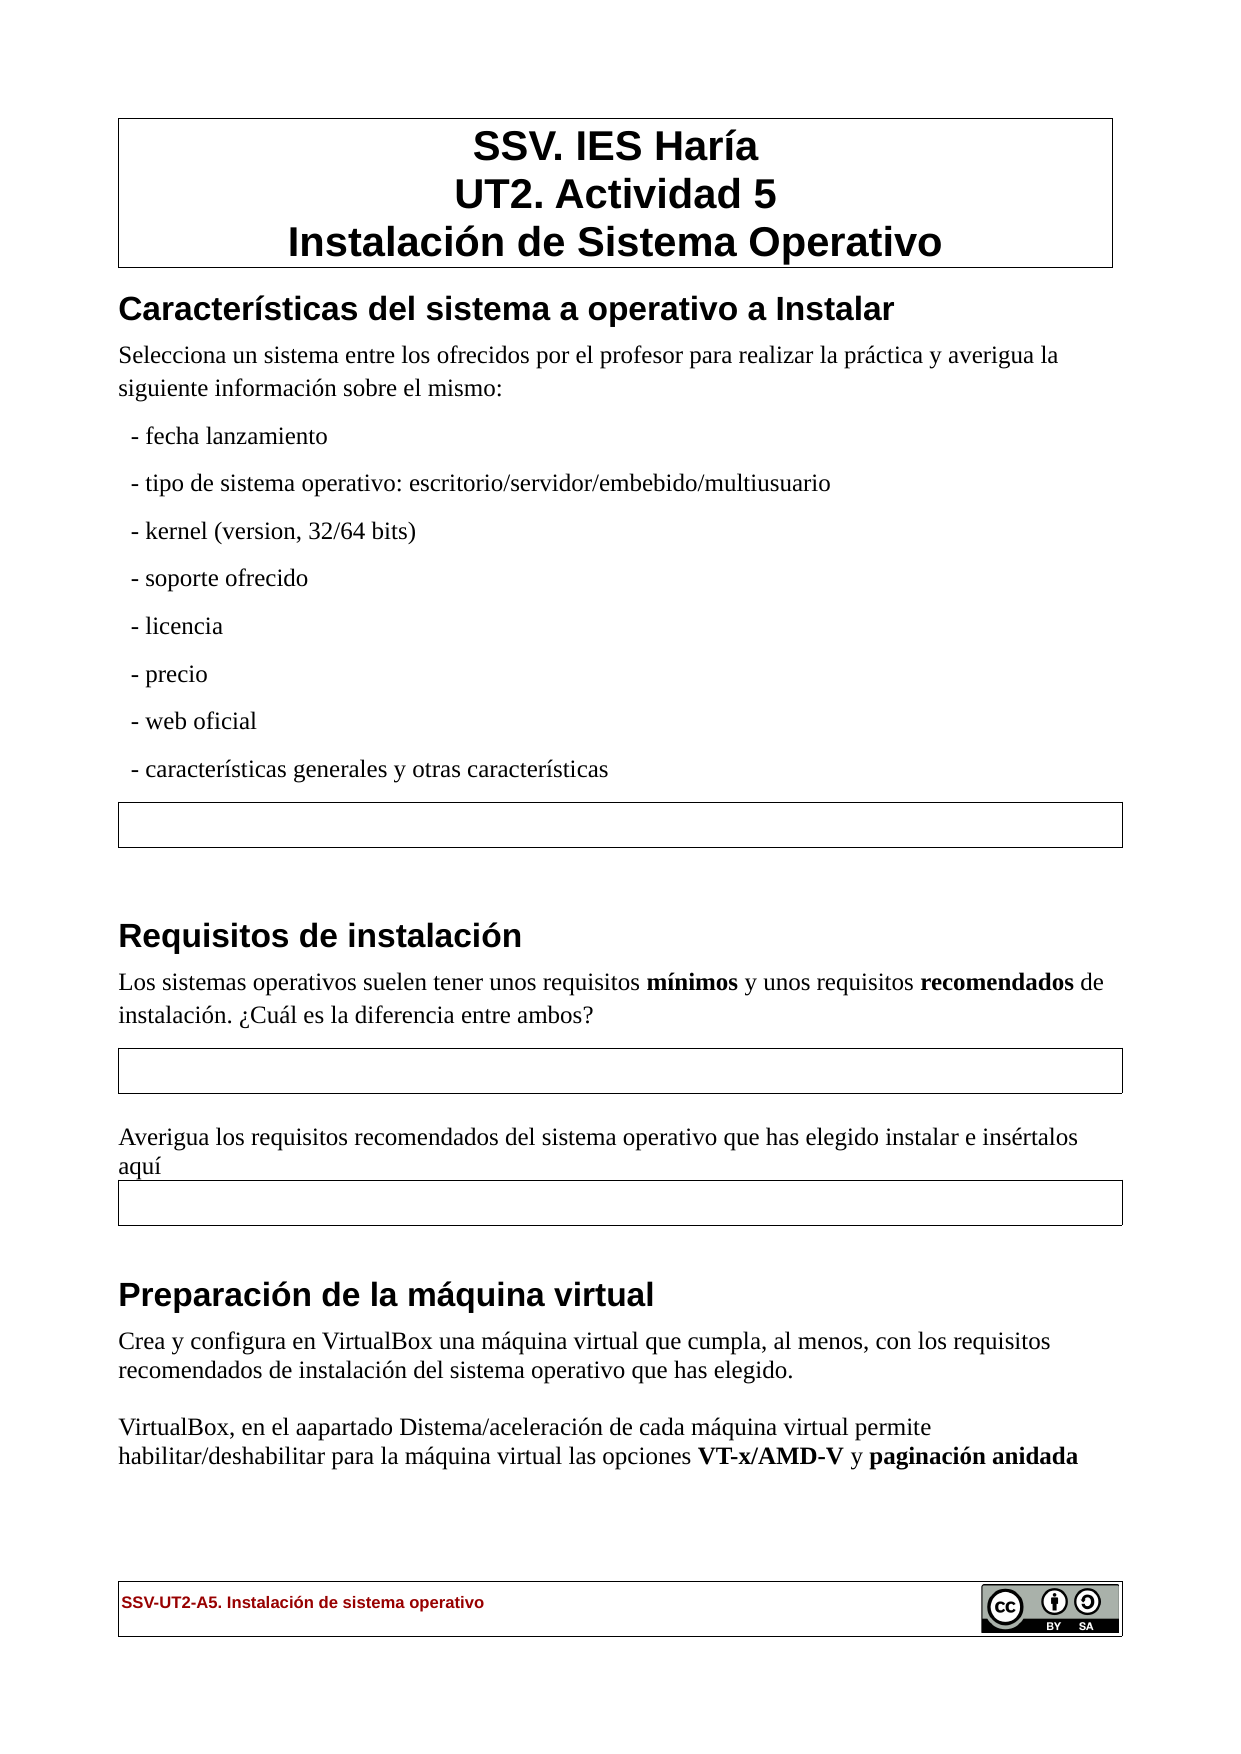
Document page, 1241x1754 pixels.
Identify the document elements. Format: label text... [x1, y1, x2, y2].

text UT2. Actividad 5 [119, 166, 1112, 214]
text - licencia [118, 611, 1122, 640]
text - tipo de sistema operativo: escritorio/servidor/embebido/multiusuario [118, 468, 1122, 497]
table_header [119, 1181, 1122, 1225]
text Instalación de Sistema Operativo [119, 214, 1112, 267]
text VirtualBox, en el aapartado Distema/aceleración de cada máquina virtual permite habilitar/deshabilitar para la máquina virtual las opciones VT-x/AMD-V y paginación anidada [118, 1412, 1122, 1470]
text - fecha lanzamiento [118, 421, 1122, 449]
subtitle Requisitos de instalación [118, 916, 1122, 954]
text - soporte ofrecido [118, 563, 1122, 592]
table_header [119, 803, 1122, 847]
text - web oficial [118, 706, 1122, 735]
text - precio [118, 659, 1122, 687]
text - características generales y otras características [118, 754, 1122, 783]
text Los sistemas operativos suelen tener unos requisitos mínimos y unos requisitos recomendados de instalación. ¿Cuál es la diferencia entre ambos? [118, 967, 1122, 1029]
text Crea y configura en VirtualBox una máquina virtual que cumpla, al menos, con los requisitos recomendados de instalación del sistema operativo que has elegido. [118, 1326, 1122, 1383]
subtitle Características del sistema a operativo a Instalar [118, 289, 1122, 328]
table_header [119, 1049, 1122, 1093]
text Averigua los requisitos recomendados del sistema operativo que has elegido instalar e insértalos aquí [118, 1122, 1122, 1179]
picture [981, 1584, 1119, 1633]
text SSV. IES Haría [119, 119, 1112, 166]
subtitle Preparación de la máquina virtual [118, 1275, 1122, 1313]
text - kernel (version, 32/64 bits) [118, 516, 1122, 545]
text Selecciona un sistema entre los ofrecidos por el profesor para realizar la práctica y averigua la siguiente información sobre el mismo: [118, 340, 1122, 402]
